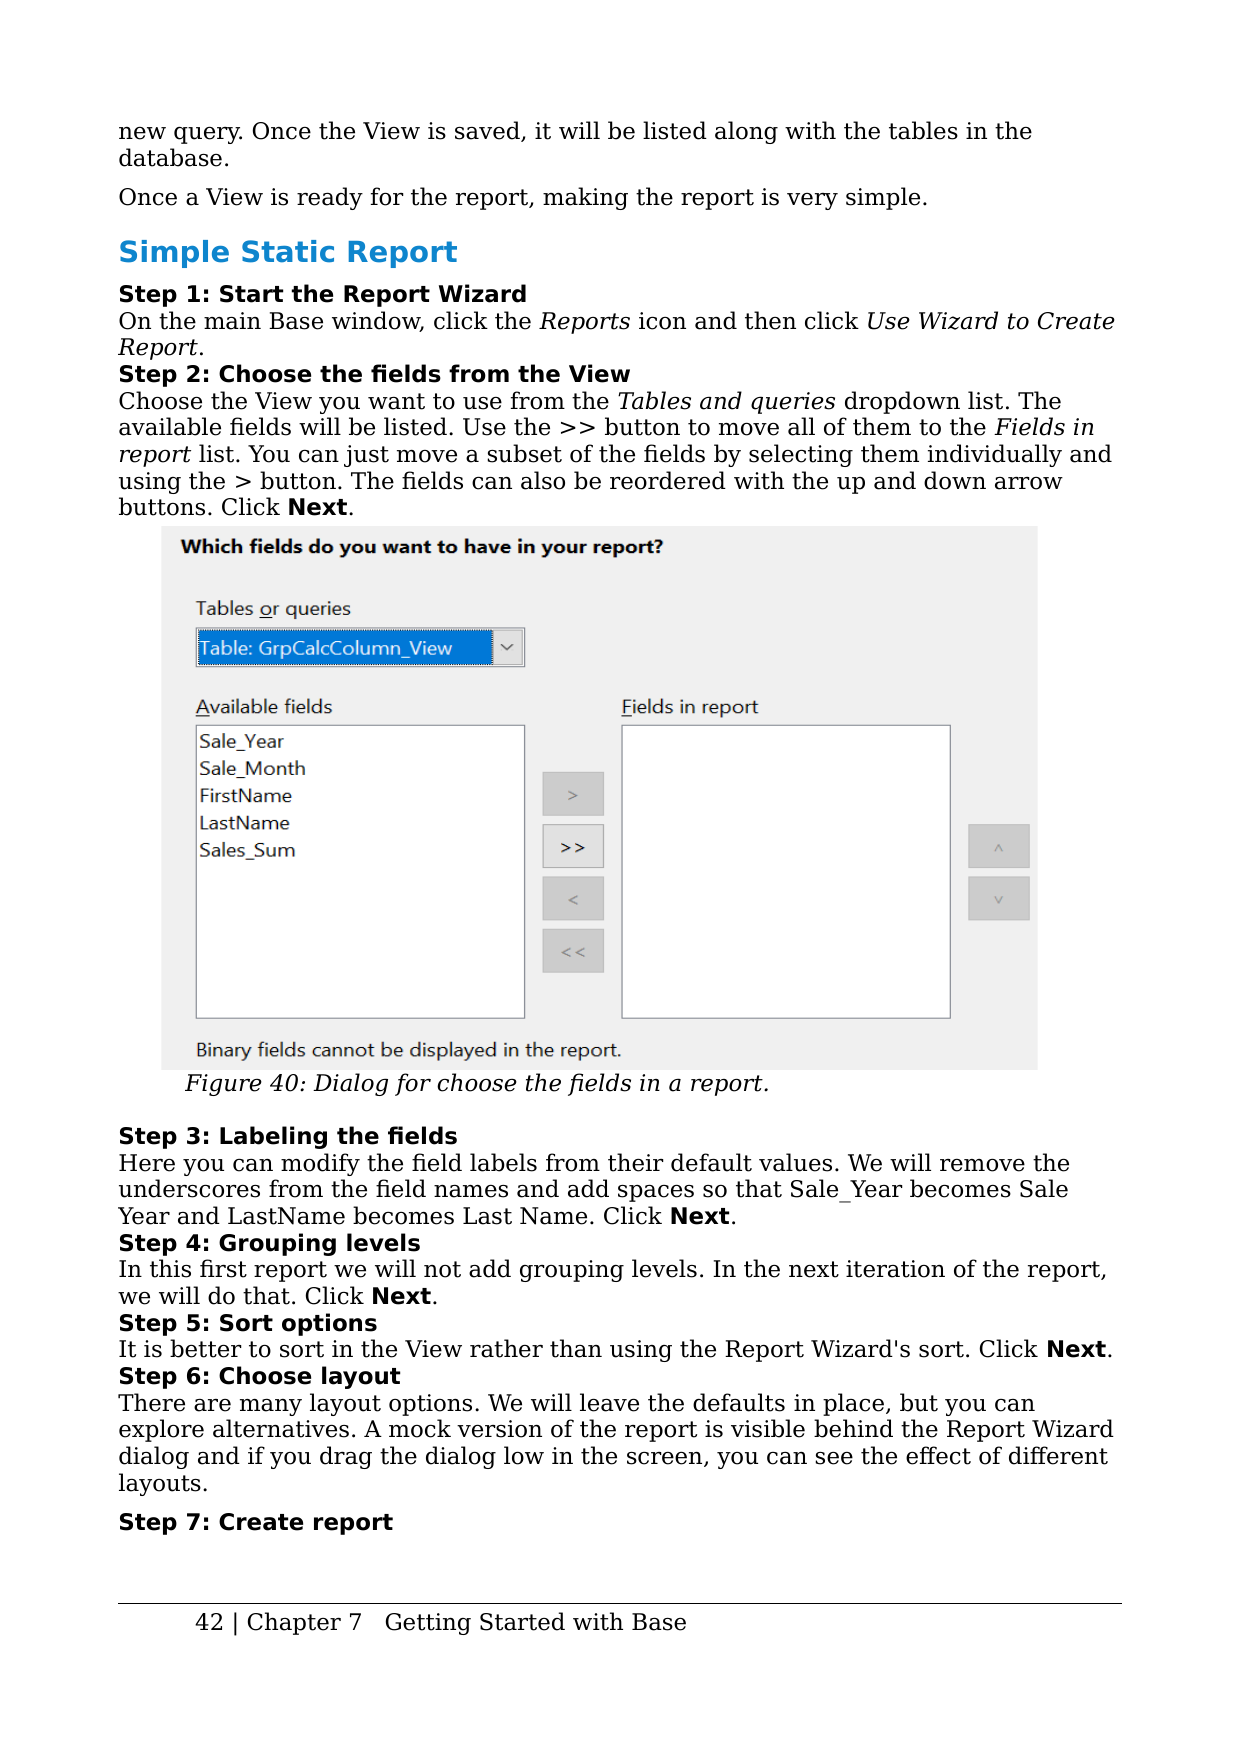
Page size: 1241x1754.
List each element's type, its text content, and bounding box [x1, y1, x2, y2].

text Once a View is ready for the report, making the report is very simple. [118, 184, 1122, 211]
text On the main Base window, click the Reports icon and then click Use Wizard to Create Report. [118, 308, 1122, 361]
text There are many layout options. We will leave the defaults in place, but you can explore alternatives. A mock version of the report is visible behind the Report Wizard dialog and if you drag the dialog low in the screen, you can see the effect of different layouts. [118, 1390, 1122, 1497]
text Step 5: Sort options [118, 1310, 1122, 1337]
text In this first report we will not add grouping levels. In the next iteration of the report, we will do that. Click Next. [118, 1257, 1122, 1310]
text Here you can modify the field labels from their default values. We will remove the underscores from the field names and add spaces so that Sale_Year becomes Sale Year and LastName becomes Last Name. Click Next. [118, 1150, 1122, 1230]
text It is better to sort in the View rather than using the Report Wizard's sort. Click Next. [118, 1337, 1122, 1363]
text Step 2: Choose the fields from the View [118, 361, 1122, 388]
text Figure 40: Dialog for choose the fields in a report. [185, 1070, 1014, 1097]
text new query. Once the View is saved, it will be listed along with the tables in the database. [118, 118, 1122, 171]
text Step 1: Start the Report Wizard [118, 281, 1122, 308]
text Step 7: Create report [118, 1509, 1122, 1536]
text Step 3: Labeling the fields [118, 1123, 1122, 1150]
picture [161, 526, 1038, 1070]
text Step 4: Grouping levels [118, 1230, 1122, 1257]
text Step 6: Choose layout [118, 1363, 1122, 1390]
text Choose the View you want to use from the Tables and queries dropdown list. The available fields will be listed. Use the >> button to move all of them to the Fields in report list. You can just move a subset of the fields by selecting them individually and using the > button. The fields can also be reordered with the up and down arrow buttons. Click Next. [118, 388, 1122, 521]
subtitle Simple Static Report [118, 235, 1122, 269]
